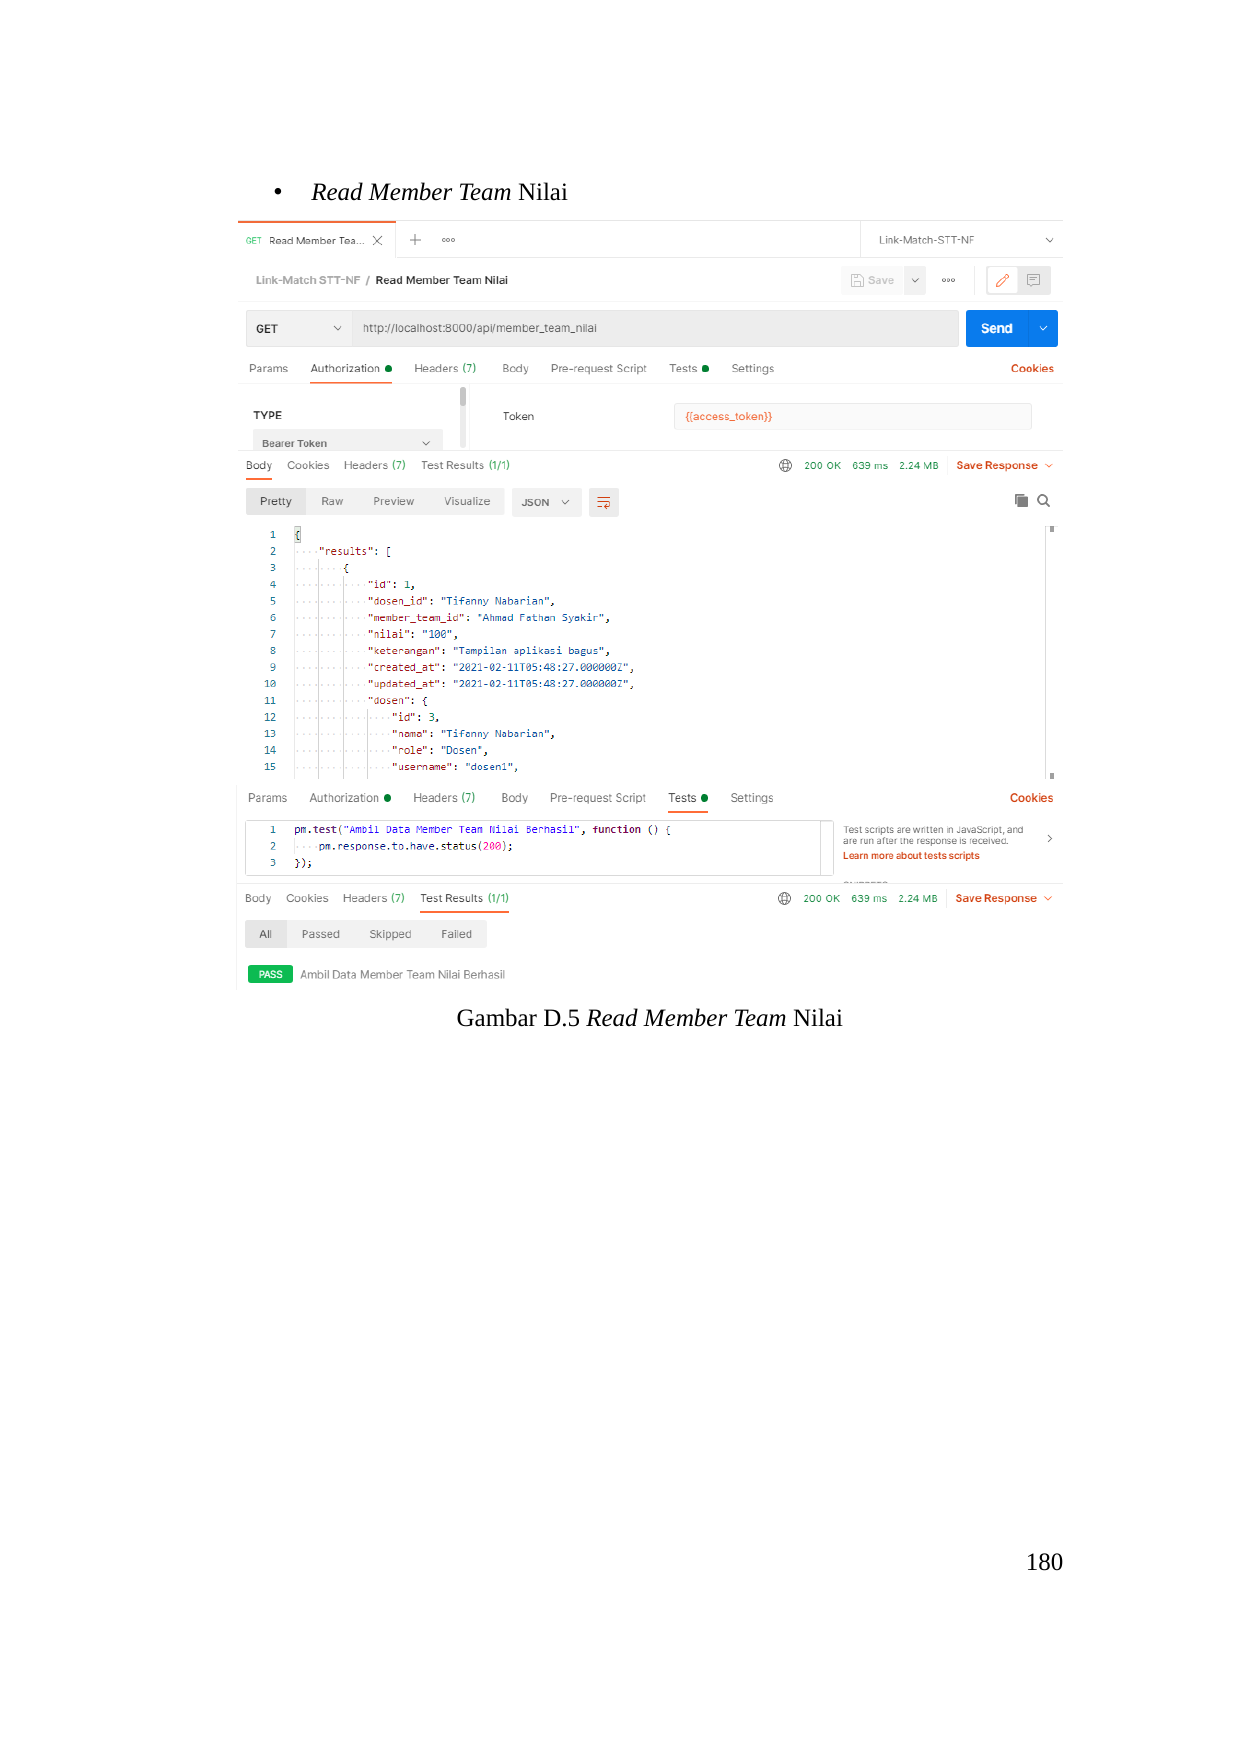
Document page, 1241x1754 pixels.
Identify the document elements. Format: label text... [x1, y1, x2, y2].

picture [236, 220, 1063, 990]
text Gambar D.5 Read Member Team Nilai [236, 1003, 1063, 1032]
list Read Member Team Nilai [274, 177, 1063, 206]
